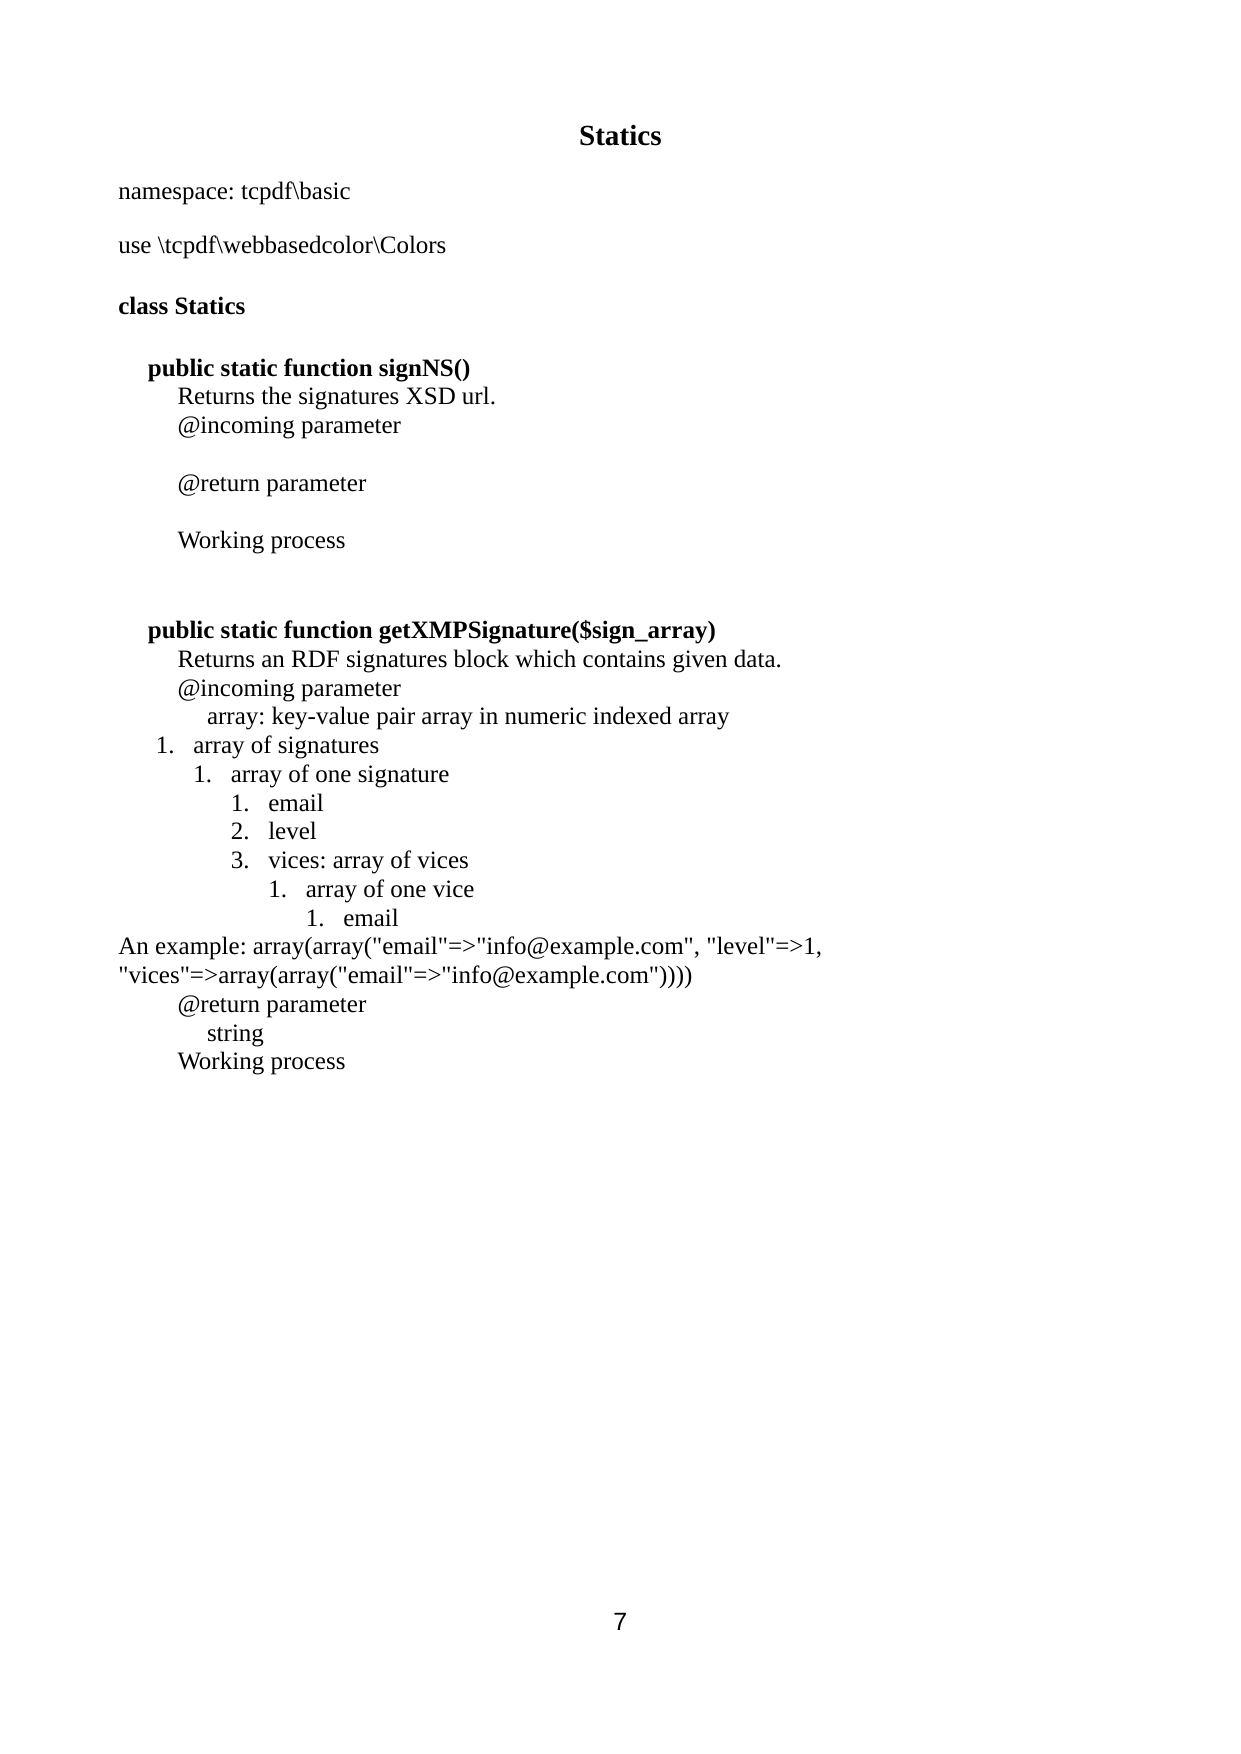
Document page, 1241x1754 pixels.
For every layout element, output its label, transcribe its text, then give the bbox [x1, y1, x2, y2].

text Working process [118, 1046, 1122, 1075]
list level [231, 816, 1122, 845]
text public static function getXMPSignature($sign_array) [118, 615, 1122, 644]
list array of one signature [193, 759, 1122, 788]
text public static function signNS() [118, 353, 1122, 381]
text string [118, 1018, 1122, 1046]
text namespace: tcpdf\basic [118, 176, 1122, 205]
list array of one vice [268, 874, 1122, 903]
text Returns the signatures XSD url. [118, 381, 1122, 410]
text class Statics [118, 291, 1122, 320]
text @return parameter [118, 468, 1122, 496]
text An example: array(array("email"=>"info@example.com", "level"=>1, "vices"=>array(array("email"=>"info@example.com")))) [118, 931, 1122, 989]
list email [306, 903, 1122, 931]
list vices: array of vices [231, 845, 1122, 874]
list email [231, 788, 1122, 816]
text array: key-value pair array in numeric indexed array [118, 701, 1122, 730]
list array of signatures [156, 730, 1122, 759]
text @incoming parameter [118, 410, 1122, 439]
text Working process [118, 525, 1122, 554]
text @incoming parameter [118, 673, 1122, 701]
text use \tcpdf\webbasedcolor\Colors [118, 230, 1122, 259]
text @return parameter [118, 989, 1122, 1018]
subtitle Statics [118, 118, 1122, 152]
text Returns an RDF signatures block which contains given data. [118, 644, 1122, 673]
